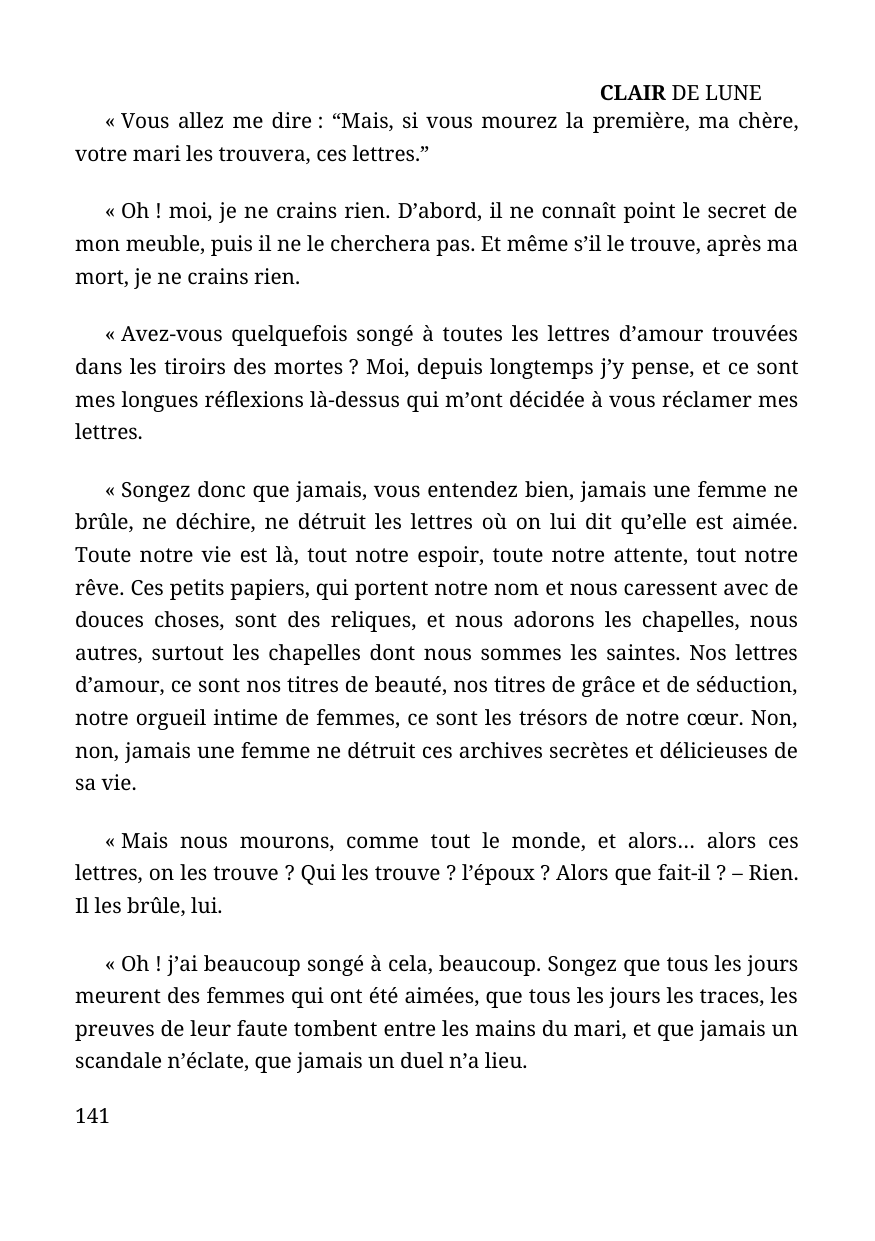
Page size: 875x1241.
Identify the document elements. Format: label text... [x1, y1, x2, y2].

text « Avez-vous quelquefois songé à toutes les lettres d’amour trouvées dans les tiroirs des mortes ? Moi, depuis longtemps j’y pense, et ce sont mes longues réflexions là-dessus qui m’ont décidée à vous réclamer mes lettres. [75, 319, 799, 446]
text « Oh ! moi, je ne crains rien. D’abord, il ne connaît point le secret de mon meuble, puis il ne le cherchera pas. Et même s’il le trouve, après ma mort, je ne crains rien. [75, 197, 799, 290]
text « Vous allez me dire : “Mais, si vous mourez la première, ma chère, votre mari les trouvera, ces lettres.” [75, 106, 799, 167]
text « Oh ! j’ai beaucoup songé à cela, beaucoup. Songez que tous les jours meurent des femmes qui ont été aimées, que tous les jours les traces, les preuves de leur faute tombent entre les mains du mari, et que jamais un scandale n’éclate, que jamais un duel n’a lieu. [75, 949, 799, 1075]
text « Songez donc que jamais, vous entendez bien, jamais une femme ne brûle, ne déchire, ne détruit les lettres où on lui dit qu’elle est aimée. Toute notre vie est là, tout notre espoir, toute notre attente, tout notre rêve. Ces petits papiers, qui portent notre nom et nous caressent avec de douces choses, sont des reliques, et nous adorons les chapelles, nous autres, surtout les chapelles dont nous sommes les saintes. Nos lettres d’amour, ce sont nos titres de beauté, nos titres de grâce et de séduction, notre orgueil intime de femmes, ce sont les trésors de notre cœur. Non, non, jamais une femme ne détruit ces archives secrètes et délicieuses de sa vie. [75, 475, 799, 797]
text « Mais nous mourons, comme tout le monde, et alors… alors ces lettres, on les trouve ? Qui les trouve ? l’époux ? Alors que fait-il ? – Rien. Il les brûle, lui. [75, 826, 799, 919]
